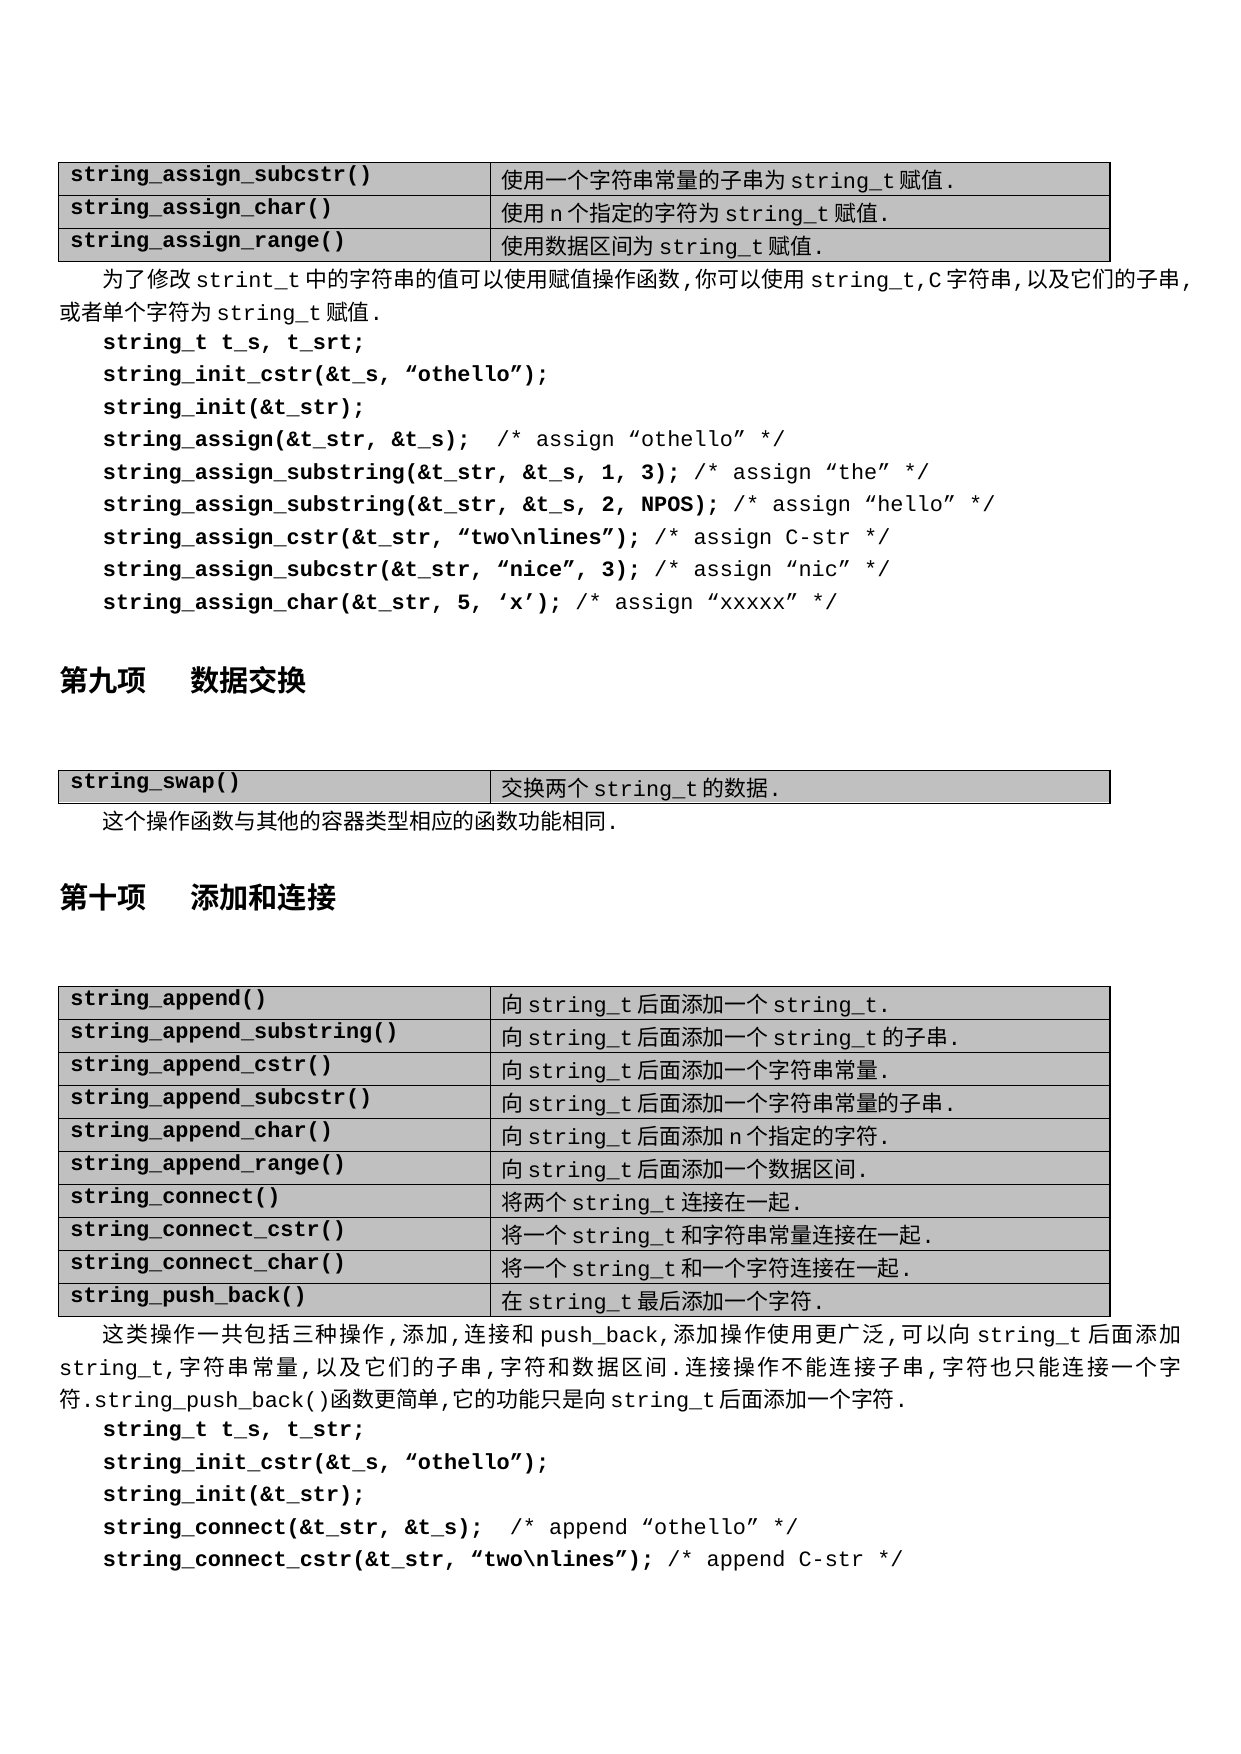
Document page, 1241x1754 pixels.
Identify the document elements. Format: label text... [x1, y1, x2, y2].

subtitle 数据交换 [59, 647, 1181, 712]
table_cell string_assign_range() [59, 229, 490, 261]
table_cell string_assign_subcstr() [59, 163, 490, 195]
text string_assign_char(&t_str, 5, ‘x’); /* assign “xxxxx” */ [59, 587, 1181, 619]
text string_assign_substring(&t_str, &t_s, 2, NPOS); /* assign “hello” */ [59, 489, 1181, 522]
table_header string_swap() [59, 771, 490, 802]
table_cell string_connect() [59, 1185, 490, 1217]
table_cell string_append_range() [59, 1152, 490, 1184]
table_header 向string_t后面添加一个string_t. [491, 987, 1109, 1019]
table_cell 将一个string_t和一个字符连接在一起. [491, 1251, 1109, 1283]
text string_assign_subcstr(&t_str, “nice”, 3); /* assign “nic” */ [59, 554, 1181, 587]
table_cell 将两个string_t连接在一起. [491, 1185, 1109, 1217]
table_cell string_append_substring() [59, 1020, 490, 1052]
table_cell string_append_subcstr() [59, 1086, 490, 1118]
text string_init(&t_str); [59, 392, 1181, 424]
subtitle 添加和连接 [59, 863, 1181, 928]
text 这个操作函数与其他的容器类型相应的函数功能相同. [59, 803, 1181, 836]
table_cell string_connect_cstr() [59, 1218, 490, 1250]
table_cell 向string_t后面添加一个字符串常量的子串. [491, 1086, 1109, 1118]
text 这类操作一共包括三种操作,添加,连接和push_back,添加操作使用更广泛,可以向string_t后面添加string_t,字符串常量,以及它们的子串,字符和数据区间.连接操作不能连接子串,字符也只能连接一个字符.string_push_back()函数更简单,它的功能只是向string_t后面添加一个字符. [59, 1317, 1181, 1415]
table_cell 在string_t最后添加一个字符. [491, 1284, 1109, 1316]
table_cell string_connect_char() [59, 1251, 490, 1283]
text string_init_cstr(&t_s, “othello”); [59, 1447, 1181, 1480]
table_cell string_push_back() [59, 1284, 490, 1316]
table_cell string_assign_char() [59, 196, 490, 228]
table_cell 使用数据区间为string_t赋值. [491, 229, 1109, 261]
text string_connect(&t_str, &t_s); /* append “othello” */ [59, 1512, 1181, 1545]
text string_connect_cstr(&t_str, “two\nlines”); /* append C-str */ [59, 1545, 1181, 1577]
text string_t t_s, t_srt; [59, 327, 1181, 359]
table_cell 向string_t后面添加一个数据区间. [491, 1152, 1109, 1184]
text string_init(&t_str); [59, 1480, 1181, 1512]
table_header 交换两个string_t的数据. [491, 771, 1109, 802]
text string_assign_substring(&t_str, &t_s, 1, 3); /* assign “the” */ [59, 457, 1181, 489]
table_cell string_append_cstr() [59, 1053, 490, 1085]
table_cell 将一个string_t和字符串常量连接在一起. [491, 1218, 1109, 1250]
table_header string_append() [59, 987, 490, 1019]
table_cell string_append_char() [59, 1119, 490, 1151]
table_cell 使用n个指定的字符为string_t赋值. [491, 196, 1109, 228]
table_cell 向string_t后面添加一个字符串常量. [491, 1053, 1109, 1085]
text string_assign_cstr(&t_str, “two\nlines”); /* assign C-str */ [59, 522, 1181, 554]
table_cell 向string_t后面添加一个string_t的子串. [491, 1020, 1109, 1052]
text string_assign(&t_str, &t_s); /* assign “othello” */ [59, 424, 1181, 457]
table_cell 向string_t后面添加n个指定的字符. [491, 1119, 1109, 1151]
text string_t t_s, t_str; [59, 1415, 1181, 1447]
table_cell 使用一个字符串常量的子串为string_t赋值. [491, 163, 1109, 195]
text string_init_cstr(&t_s, “othello”); [59, 359, 1181, 392]
text 为了修改strint_t中的字符串的值可以使用赋值操作函数,你可以使用string_t,C字符串,以及它们的子串,或者单个字符为string_t赋值. [59, 262, 1181, 327]
